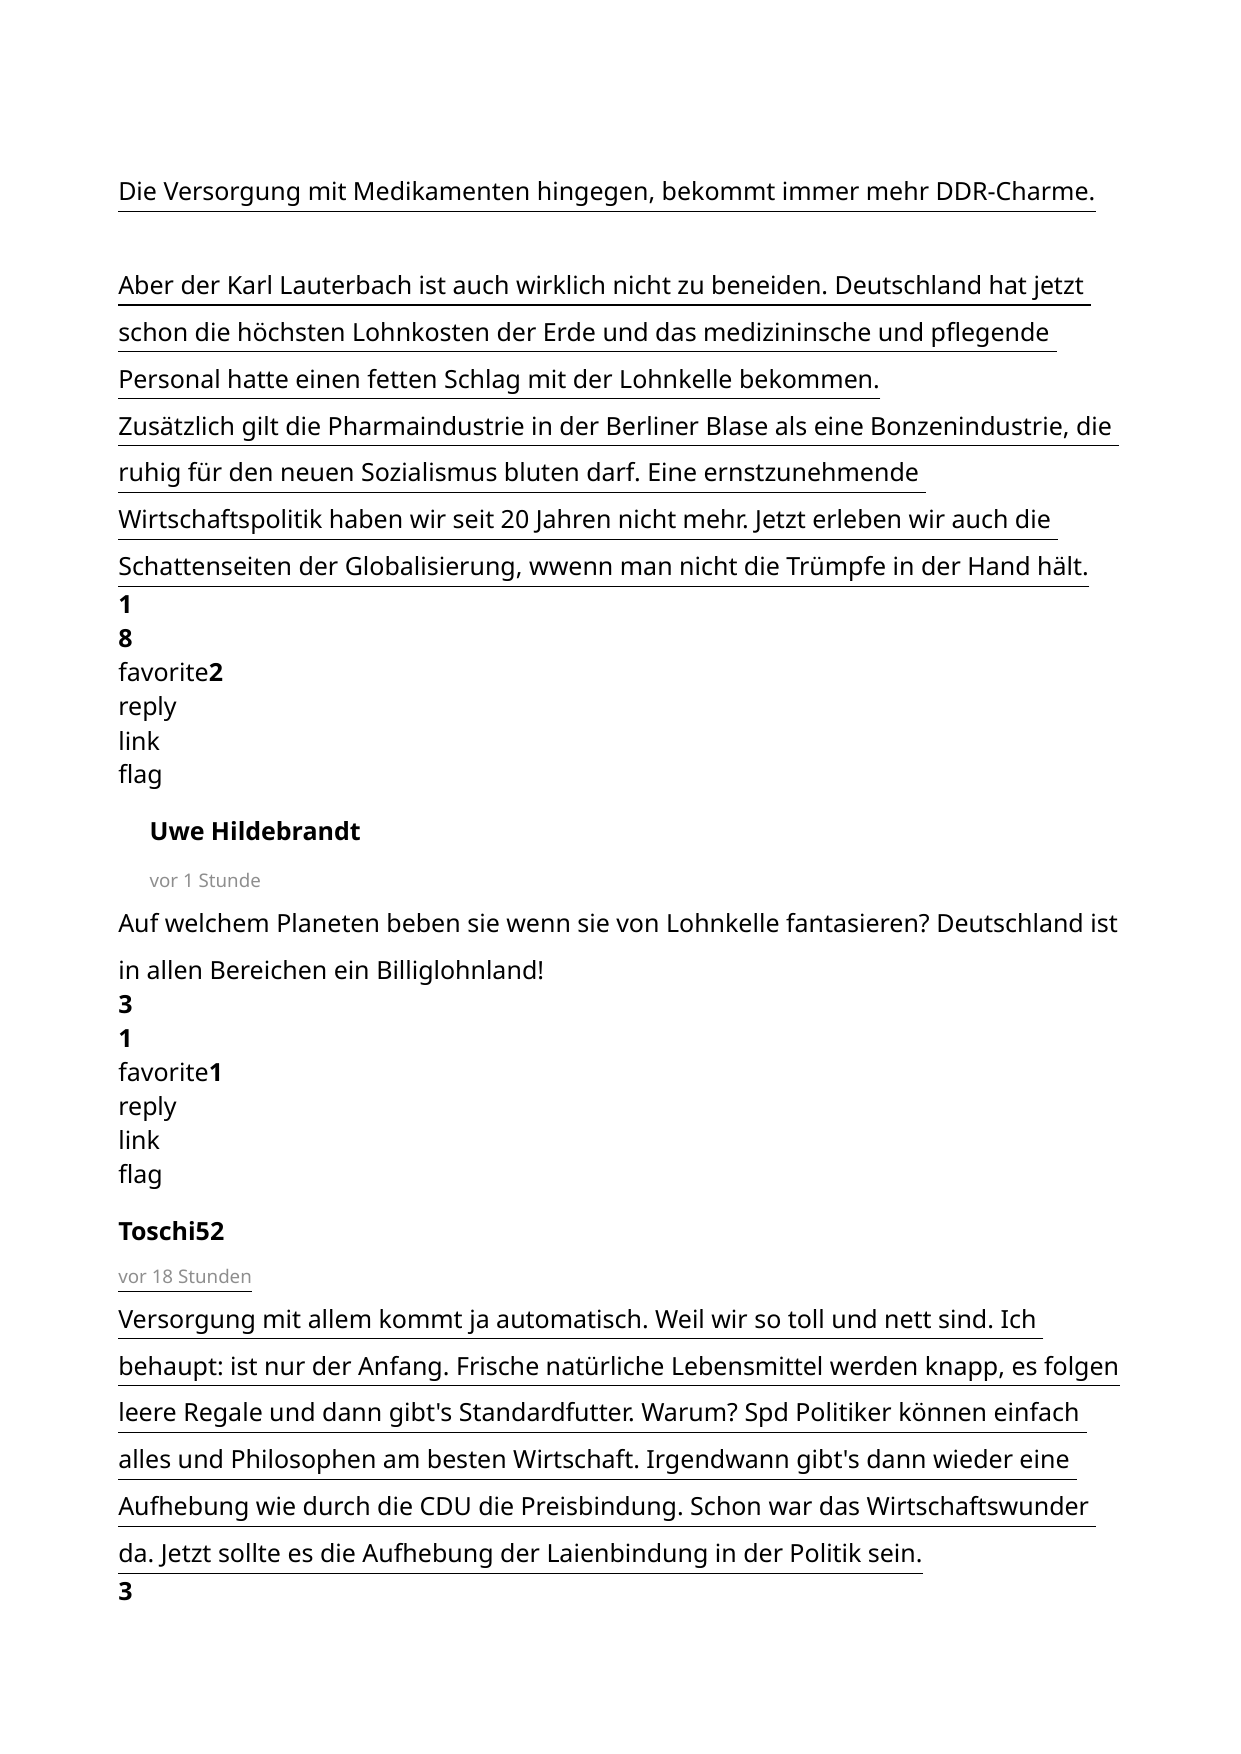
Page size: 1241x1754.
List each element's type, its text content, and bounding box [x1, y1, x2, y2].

text Auf welchem Planeten beben sie wenn sie von Lohnkelle fantasieren? Deutschland ist in allen Bereichen ein Billiglohnland! [118, 893, 1122, 987]
text vor 18 Stunden [118, 1263, 1122, 1292]
text 3 [118, 987, 1122, 1021]
text vor 1 Stunde [149, 863, 1122, 893]
text 3 [118, 1574, 1122, 1608]
text link [118, 723, 1122, 757]
text Toschi52 [118, 1207, 1114, 1247]
text Versorgung mit allem kommt ja automatisch. Weil wir so toll und nett sind. Ich behaupt: ist nur der Anfang. Frische natürliche Lebensmittel werden knapp, es folgen leere Regale und dann gibt's Standardfutter. Warum? Spd Politiker können einfach alles und Philosophen am besten Wirtschaft. Irgendwann gibt's dann wieder eine Aufhebung wie durch die CDU die Preisbindung. Schon war das Wirtschaftswunder da. Jetzt sollte es die Aufhebung der Laienbindung in der Politik sein. [118, 1292, 1122, 1574]
text 1 [118, 587, 1122, 621]
text favorite2 [118, 655, 1122, 689]
text reply [118, 1089, 1122, 1123]
text 8 [118, 621, 1122, 655]
text 1 [118, 1021, 1122, 1055]
text reply [118, 689, 1122, 723]
text Die Versorgung mit Medikamenten hingegen, bekommt immer mehr DDR-Charme. Aber der Karl Lauterbach ist auch wirklich nicht zu beneiden. Deutschland hat jetzt schon die höchsten Lohnkosten der Erde und das medizininsche und pflegende Personal hatte einen fetten Schlag mit der Lohnkelle bekommen. Zusätzlich gilt die Pharmaindustrie in der Berliner Blase als eine Bonzenindustrie, die ruhig für den neuen Sozialismus bluten darf. Eine ernstzunehmende Wirtschaftspolitik haben wir seit 20 Jahren nicht mehr. Jetzt erleben wir auch die Schattenseiten der Globalisierung, wwenn man nicht die Trümpfe in der Hand hält. [118, 118, 1122, 587]
text Uwe Hildebrandt [149, 807, 1114, 847]
text flag [118, 757, 1122, 791]
text favorite1 [118, 1055, 1122, 1089]
text flag [118, 1157, 1122, 1191]
text link [118, 1123, 1122, 1157]
